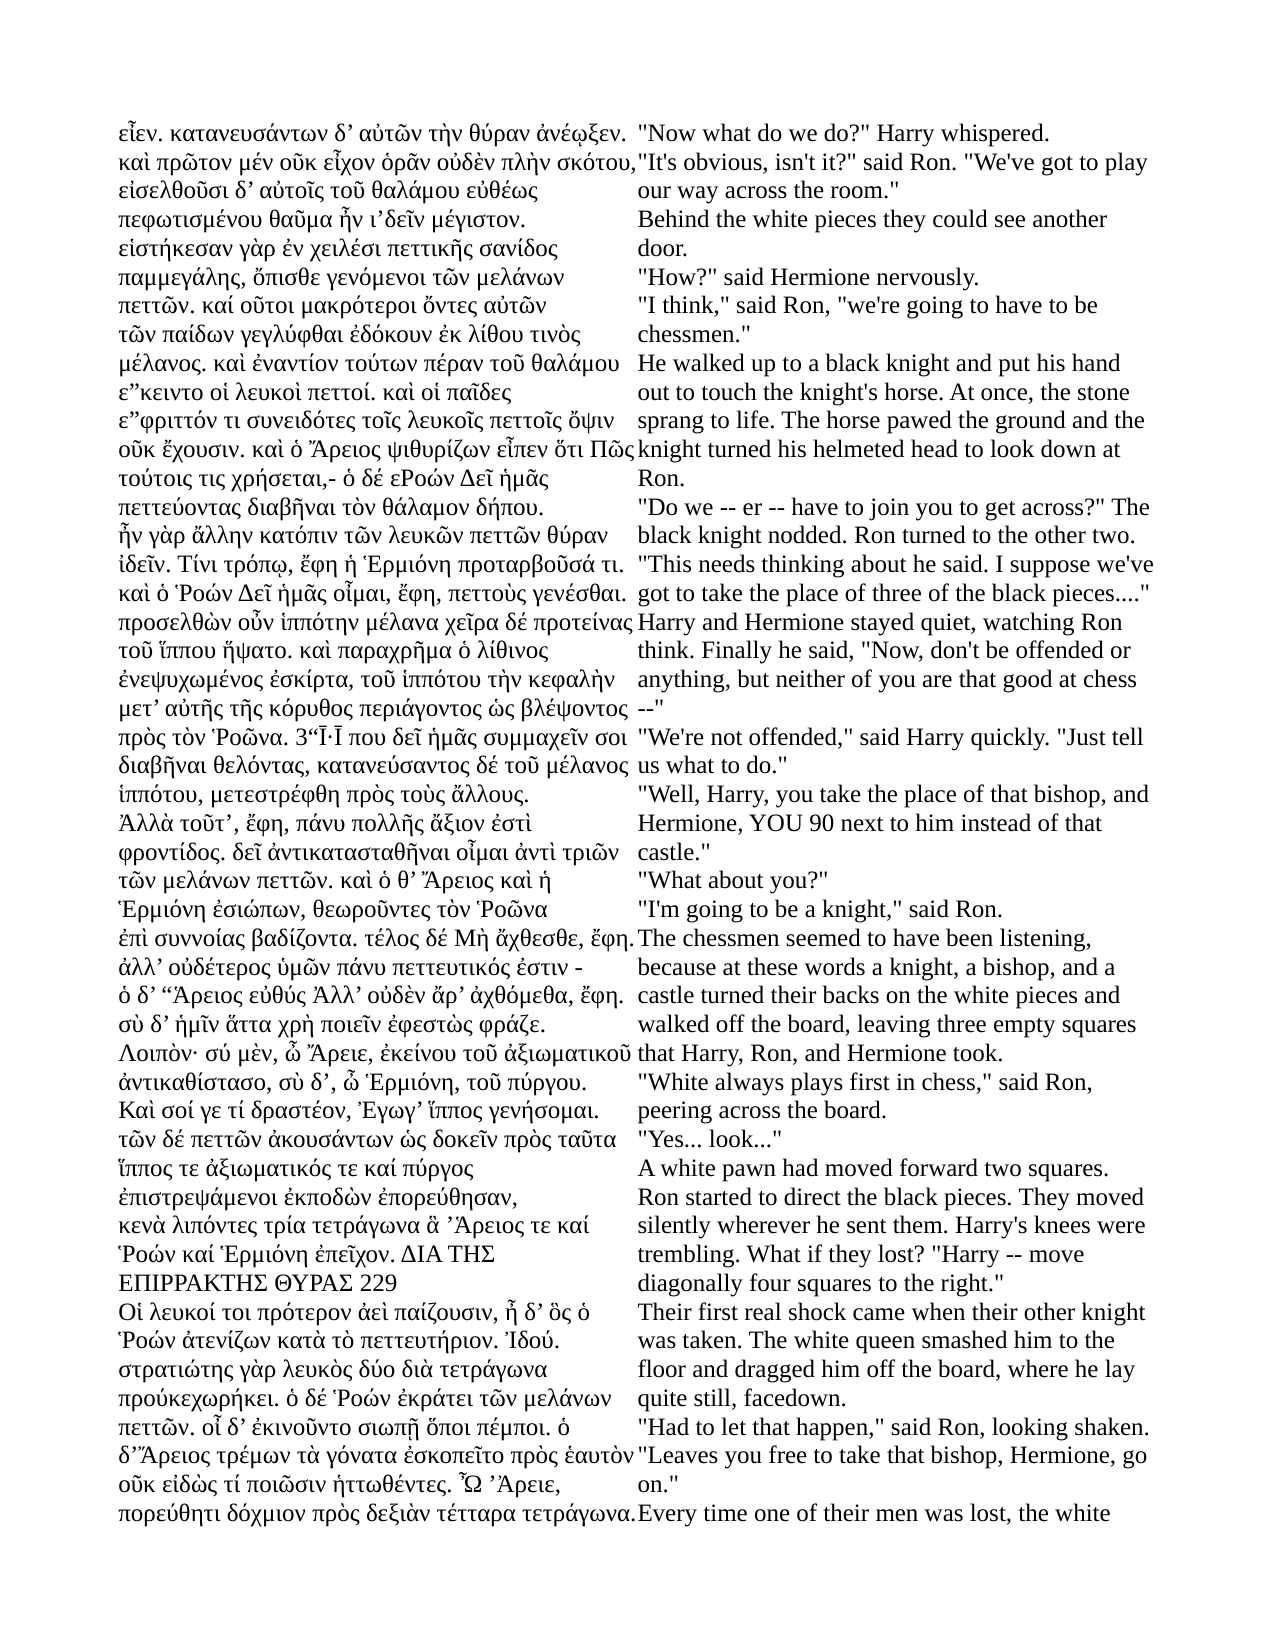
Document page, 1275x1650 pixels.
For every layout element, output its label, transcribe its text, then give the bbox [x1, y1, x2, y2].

table_cell "Now what do we do?" Harry whispered. "It's obvious, isn't it?" said Ron. "We've got to play our way across the room." Behind the white pieces they could see another door. "How?" said Hermione nervously. "I think," said Ron, "we're going to have to be chessmen." He walked up to a black knight and put his hand out to touch the knight's horse. At once, the stone sprang to life. The horse pawed the ground and the knight turned his helmeted head to look down at Ron. "Do we -- er -- have to join you to get across?" The black knight nodded. Ron turned to the other two. "This needs thinking about he said. I suppose we've got to take the place of three of the black pieces...." Harry and Hermione stayed quiet, watching Ron think. Finally he said, "Now, don't be offended or anything, but neither of you are that good at chess --" "We're not offended," said Harry quickly. "Just tell us what to do." "Well, Harry, you take the place of that bishop, and Hermione, YOU 90 next to him instead of that castle." "What about you?" "I'm going to be a knight," said Ron. The chessmen seemed to have been listening, because at these words a knight, a bishop, and a castle turned their backs on the white pieces and walked off the board, leaving three empty squares that Harry, Ron, and Hermione took. "White always plays first in chess," said Ron, peering across the board. "Yes... look..." A white pawn had moved forward two squares. Ron started to direct the black pieces. They moved silently wherever he sent them. Harry's knees were trembling. What if they lost? "Harry -- move diagonally four squares to the right." Their first real shock came when their other knight was taken. The white queen smashed him to the floor and dragged him off the board, where he lay quite still, facedown. "Had to let that happen," said Ron, looking shaken. "Leaves you free to take that bishop, Hermione, go on." Every time one of their men was lost, the white [637, 118, 1157, 1527]
table_cell εἶεν. κατανευσάντων δ’ αὐτῶν τὴν θύραν ἀνέῳξεν. καὶ πρῶτον μέν οῦκ εἶχον ὁρᾶν οὐδὲν πλὴν σκότου, εἰσελθοῦσι δ’ αὐτοῖς τοῦ θαλάμου εὐθέως πεφωτισμένου θαῦμα ἦν ι’δεῖν μέγιστον. εἱστήκεσαν γὰρ ἐν χειλέσι πεττικῆς σανίδος παμμεγάλης, ὄπισθε γενόμενοι τῶν μελάνων πεττῶν. καί οῦτοι μακρότεροι ὄντες αὐτῶν τῶν παίδων γεγλύφθαι ἐδόκουν ἐκ λίθου τινὸς μέλανος. καὶ ἐναντίον τούτων πέραν τοῦ θαλάμου ε”κειντο οἱ λευκοὶ πεττοί. καὶ οἱ παῖδες ε”φριττόν τι συνειδότες τοῖς λευκοῖς πεττοῖς ὄψιν οῦκ ἔχουσιν. καὶ ὁ Ἄρειος ψιθυρίζων εἶπεν ὅτι Πῶς τούτοις τις χρήσεται,- ὁ δέ εΡοών Δεῖ ἡμᾶς πεττεύοντας διαβῆναι τὸν θάλαμον δήπου. ἦν γὰρ ἄλλην κατόπιν τῶν λευκῶν πεττῶν θύραν ἰδεῖν. Τίνι τρόπῳ, ἔφη ἡ Ἑρμιόνη προταρβοῦσά τι. καὶ ὁ Ῥοών Δεῖ ἡμᾶς οἶμαι, ἔφη, πεττοὺς γενέσθαι. προσελθὼν οὖν ἱππότην μέλανα χεῖρα δέ προτείνας τοῦ ἵππου ἥψατο. καὶ παραχρῆμα ὁ λίθινος ἐνεψυχωμένος ἐσκίρτα, τοῦ ἱππότου τὴν κεφαλὴν μετ’ αὐτῆς τῆς κόρυθος περιάγοντος ὡς βλέψοντος πρὸς τὸν Ῥοῶνα. 3“Ῑ·Ῑ που δεῖ ἡμᾶς συμμαχεῖν σοι διαβῆναι θελόντας, κατανεύσαντος δέ τοῦ μέλανος ἱππότου, μετεστρέφθη πρὸς τοὺς ἄλλους. Ἀλλὰ τοῦτ’, ἔφη, πάνυ πολλῆς ἄξιον ἐστὶ φροντίδος. δεῖ ἀντικατασταθῆναι οἶμαι ἀντὶ τριῶν τῶν μελάνων πεττῶν. καὶ ὁ θ’ Ἄρειος καὶ ἡ Ἑρμιόνη ἐσιώπων, θεωροῦντες τὸν Ῥοῶνα ἐπὶ συννοίας βαδίζοντα. τέλος δέ Μὴ ἄχθεσθε, ἔφη. ἀλλ’ οὐδέτερος ὑμῶν πάνυ πεττευτικός ἐστιν - ὁ δ’ “Ἁρειος εὐθύς Ἀλλ’ οὐδὲν ἄρ’ ἀχθόμεθα, ἔφη. σὺ δ’ ἡμῖν ἅττα χρὴ ποιεῖν ἐφεστὼς φράζε. Λοιπὸν· σύ μὲν, ὦ Ἄρειε, ἐκείνου τοῦ ἀξιωματικοῦ ἀντικαθίστασο, σὺ δ’, ὦ Ἑρμιόνη, τοῦ πύργου. Καὶ σοί γε τί δραστέον, Ἐγωγ’ ἵππος γενήσομαι. τῶν δέ πεττῶν ἀκουσάντων ὡς δοκεῖν πρὸς ταῦτα ἵππος τε ἀξιωματικός τε καί πύργος ἐπιστρεψάμενοι ἐκποδὼν ἐπορεύθησαν, κενὰ λιπόντες τρία τετράγωνα ἃ ’Ἁρειος τε καί Ῥοών καί Ἑρμιόνη ἐπεῖχον. ΔΙΑ ΤΗΣ ΕΠΙΡΡΑΚΤΗΣ ΘΥΡΑΣ 229 Οἱ λευκοί τοι πρότερον ἀεὶ παίζουσιν, ἦ δ’ ὃς ὁ Ῥοών ἀτενίζων κατὰ τὸ πεττευτήριον. Ἰδού. στρατιώτης γὰρ λευκὸς δύο διὰ τετράγωνα προύκεχωρήκει. ὁ δέ Ῥοών ἐκράτει τῶν μελάνων πεττῶν. οἶ δ’ ἐκινοῦντο σιωπῇ ὅποι πέμποι. ὁ δ’Ἄρειος τρέμων τὰ γόνατα ἐσκοπεῖτο πρὸς ἑαυτὸν οῦκ εἰδὼς τί ποιῶσιν ἡττωθέντες. Ὦ ’Ἀρειε, πορεύθητι δόχμιον πρὸς δεξιὰν τέτταρα τετράγωνα. [118, 118, 637, 1527]
